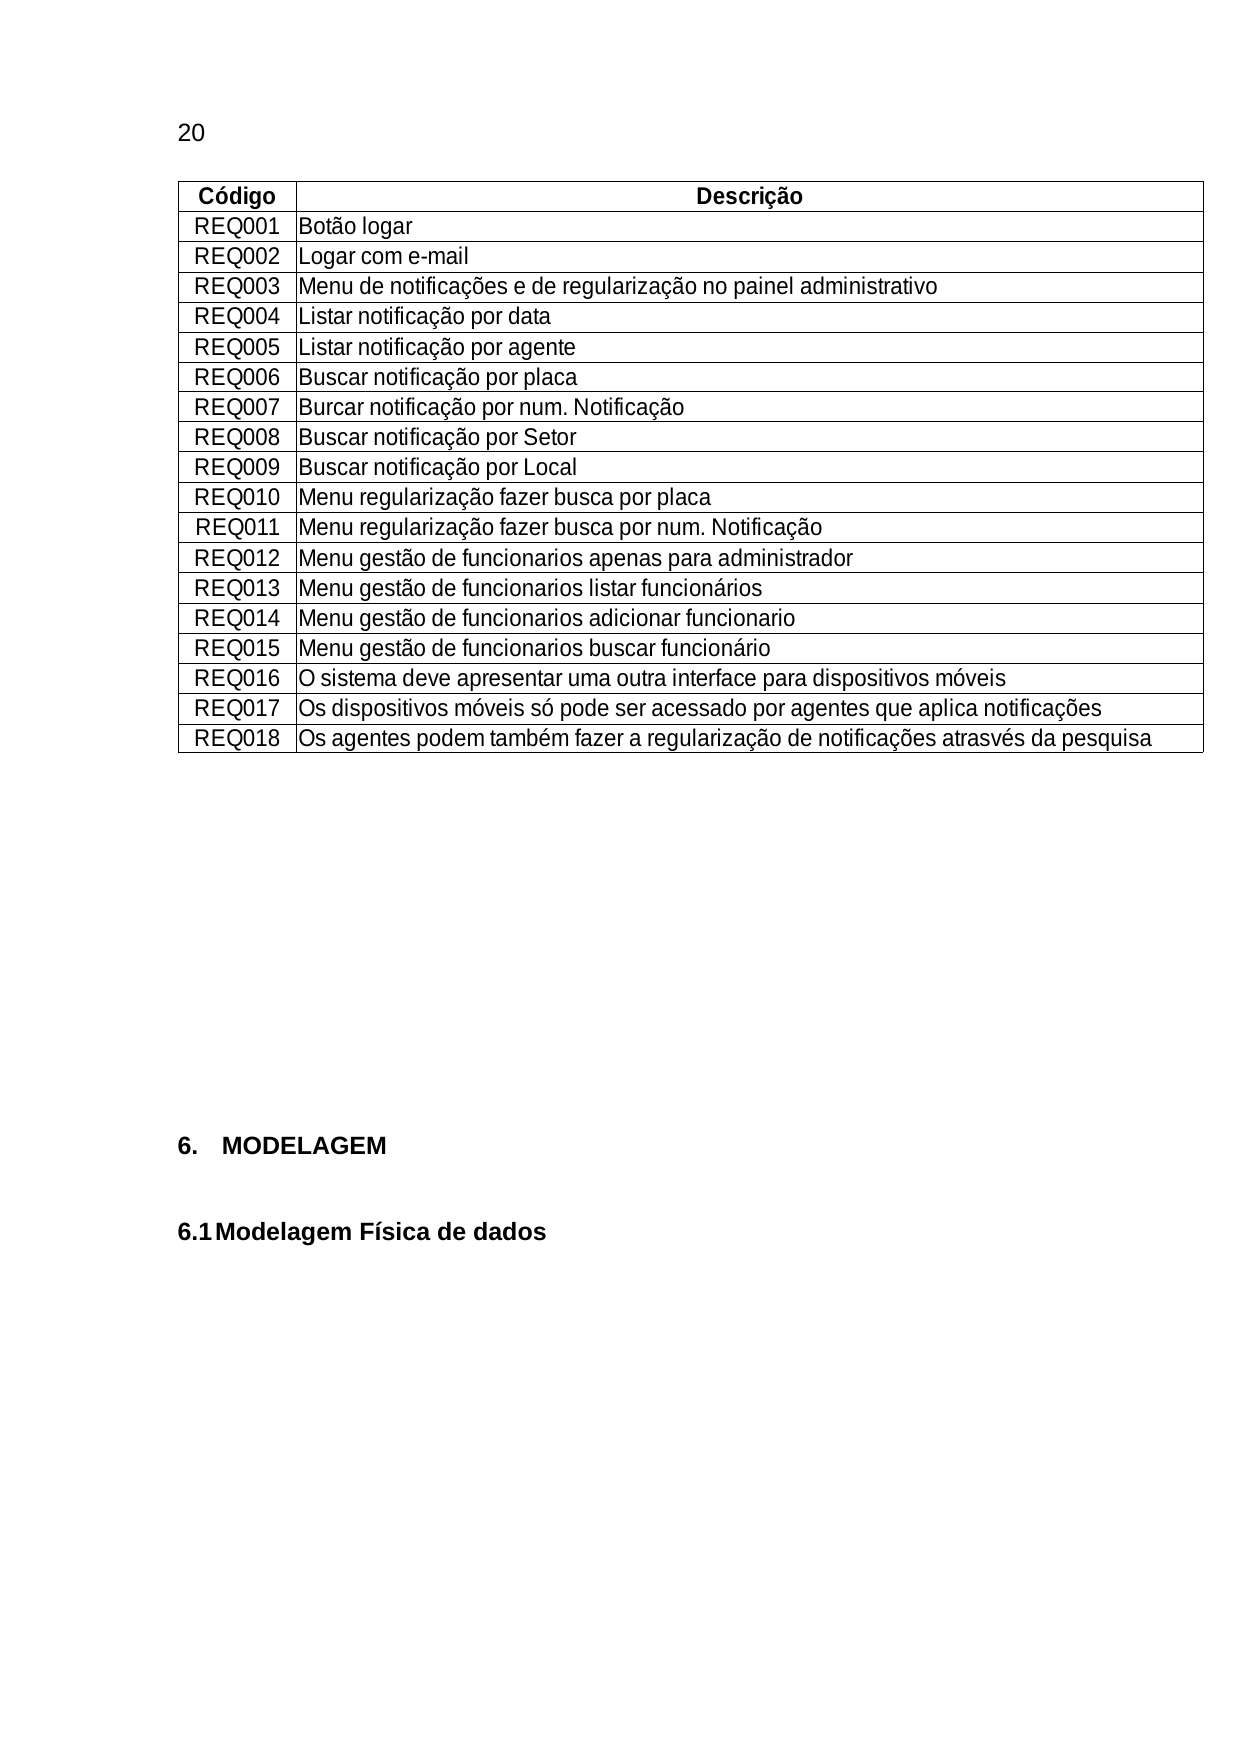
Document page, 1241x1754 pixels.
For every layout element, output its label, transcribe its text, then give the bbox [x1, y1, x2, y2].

subtitle Modelagem Física de dados [177, 1217, 1122, 1246]
subtitle MODELAGEM [177, 1131, 1122, 1159]
